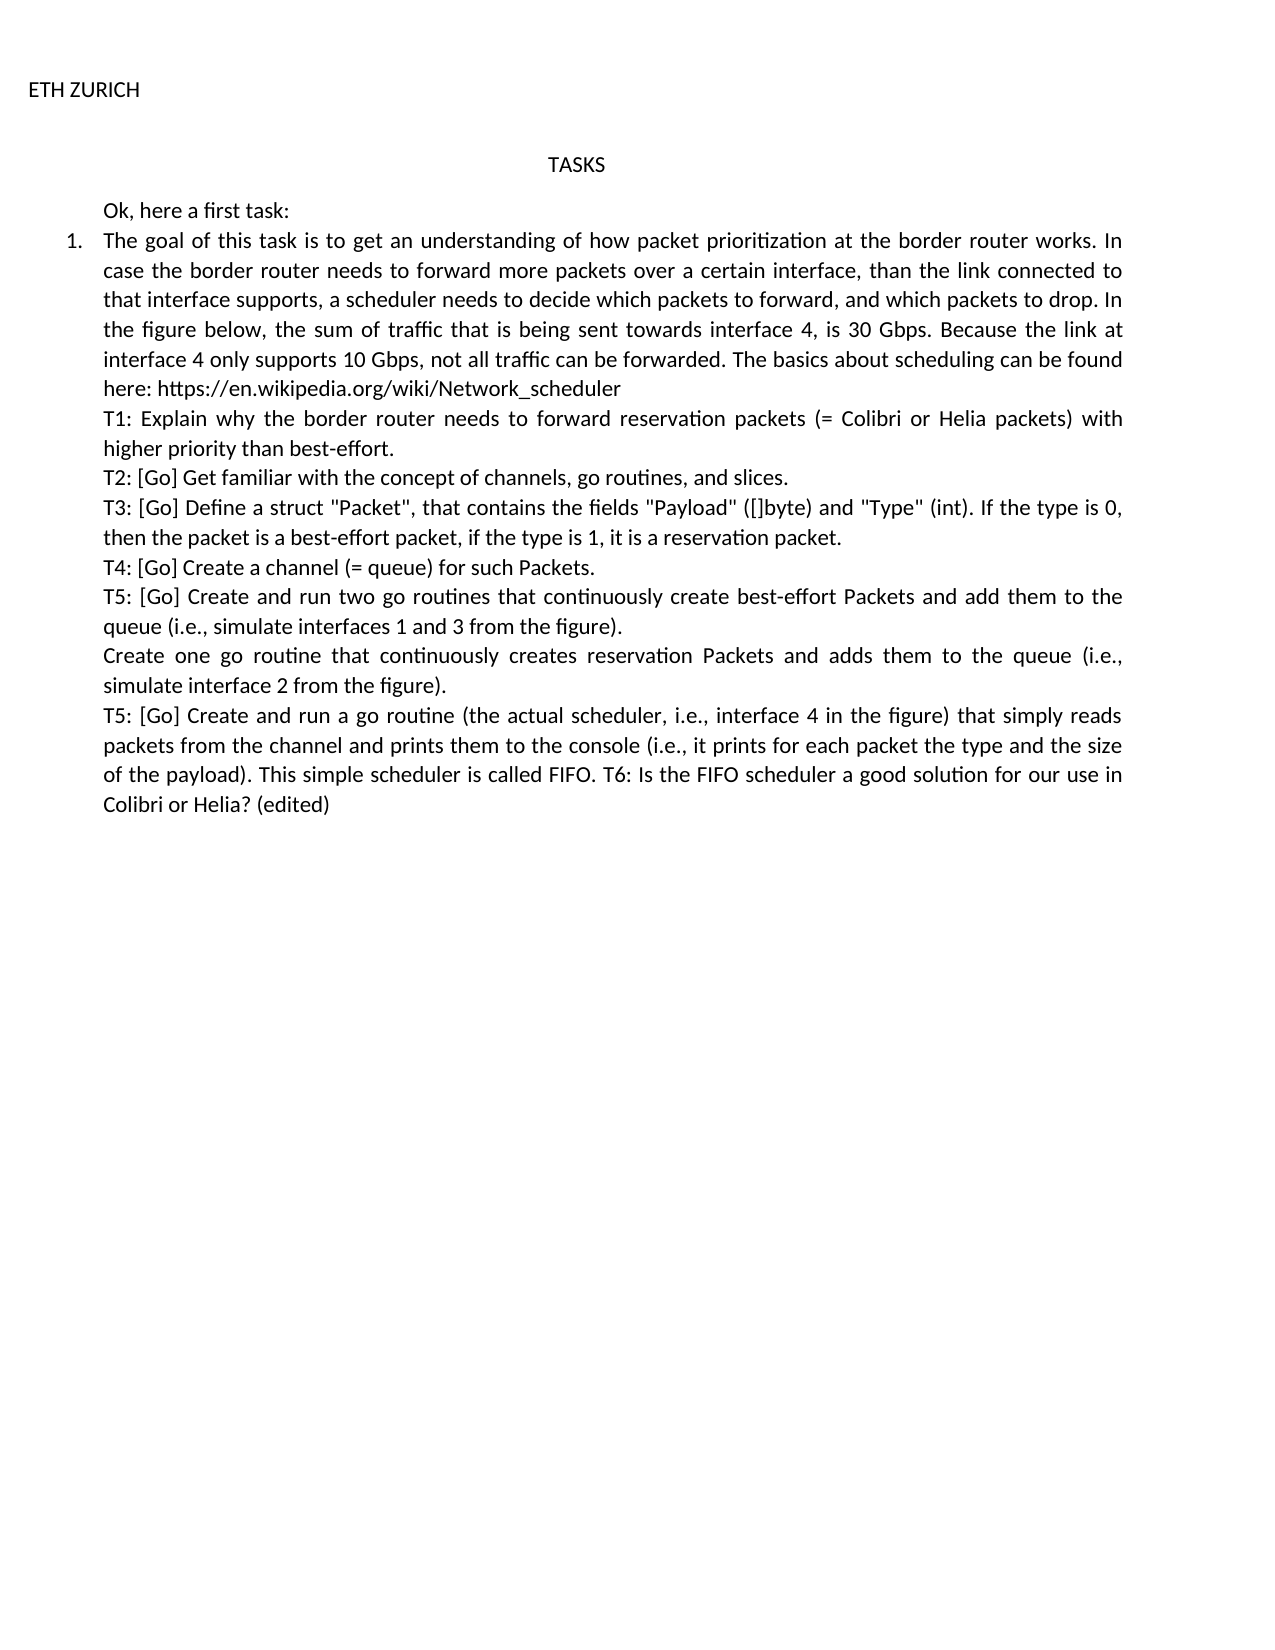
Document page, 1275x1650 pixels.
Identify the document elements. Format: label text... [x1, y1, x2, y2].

list T5: [Go] Create and run two go routines that continuously create best-effort Packets and add them to the queue (i.e., simulate interfaces 1 and 3 from the figure). [103, 582, 1125, 640]
list Ok, here a first task: [103, 196, 1125, 224]
list Create one go routine that continuously creates reservation Packets and adds them to the queue (i.e., simulate interface 2 from the figure). [103, 642, 1125, 699]
list T4: [Go] Create a channel (= queue) for such Packets. [103, 553, 1125, 581]
list T3: [Go] Define a struct "Packet", that contains the fields "Payload" ([]byte) and "Type" (int). If the type is 0, then the packet is a best-effort packet, if the type is 1, it is a reservation packet. [103, 493, 1125, 551]
list The goal of this task is to get an understanding of how packet prioritization at the border router works. In case the border router needs to forward more packets over a certain interface, than the link connected to that interface supports, a scheduler needs to decide which packets to forward, and which packets to drop. In the figure below, the sum of traffic that is being sent towards interface 4, is 30 Gbps. Because the link at interface 4 only supports 10 Gbps, not all traffic can be forwarded. The basics about scheduling can be found here: https://en.wikipedia.org/wiki/Network_scheduler [66, 226, 1125, 402]
text TASKS [28, 150, 1125, 178]
list T2: [Go] Get familiar with the concept of channels, go routines, and slices. [103, 463, 1125, 492]
list T1: Explain why the border router needs to forward reservation packets (= Colibri or Helia packets) with higher priority than best-effort. [103, 404, 1125, 462]
list T5: [Go] Create and run a go routine (the actual scheduler, i.e., interface 4 in the figure) that simply reads packets from the channel and prints them to the console (i.e., it prints for each packet the type and the size of the payload). This simple scheduler is called FIFO. T6: Is the FIFO scheduler a good solution for our use in Colibri or Helia? (edited) [103, 701, 1125, 818]
